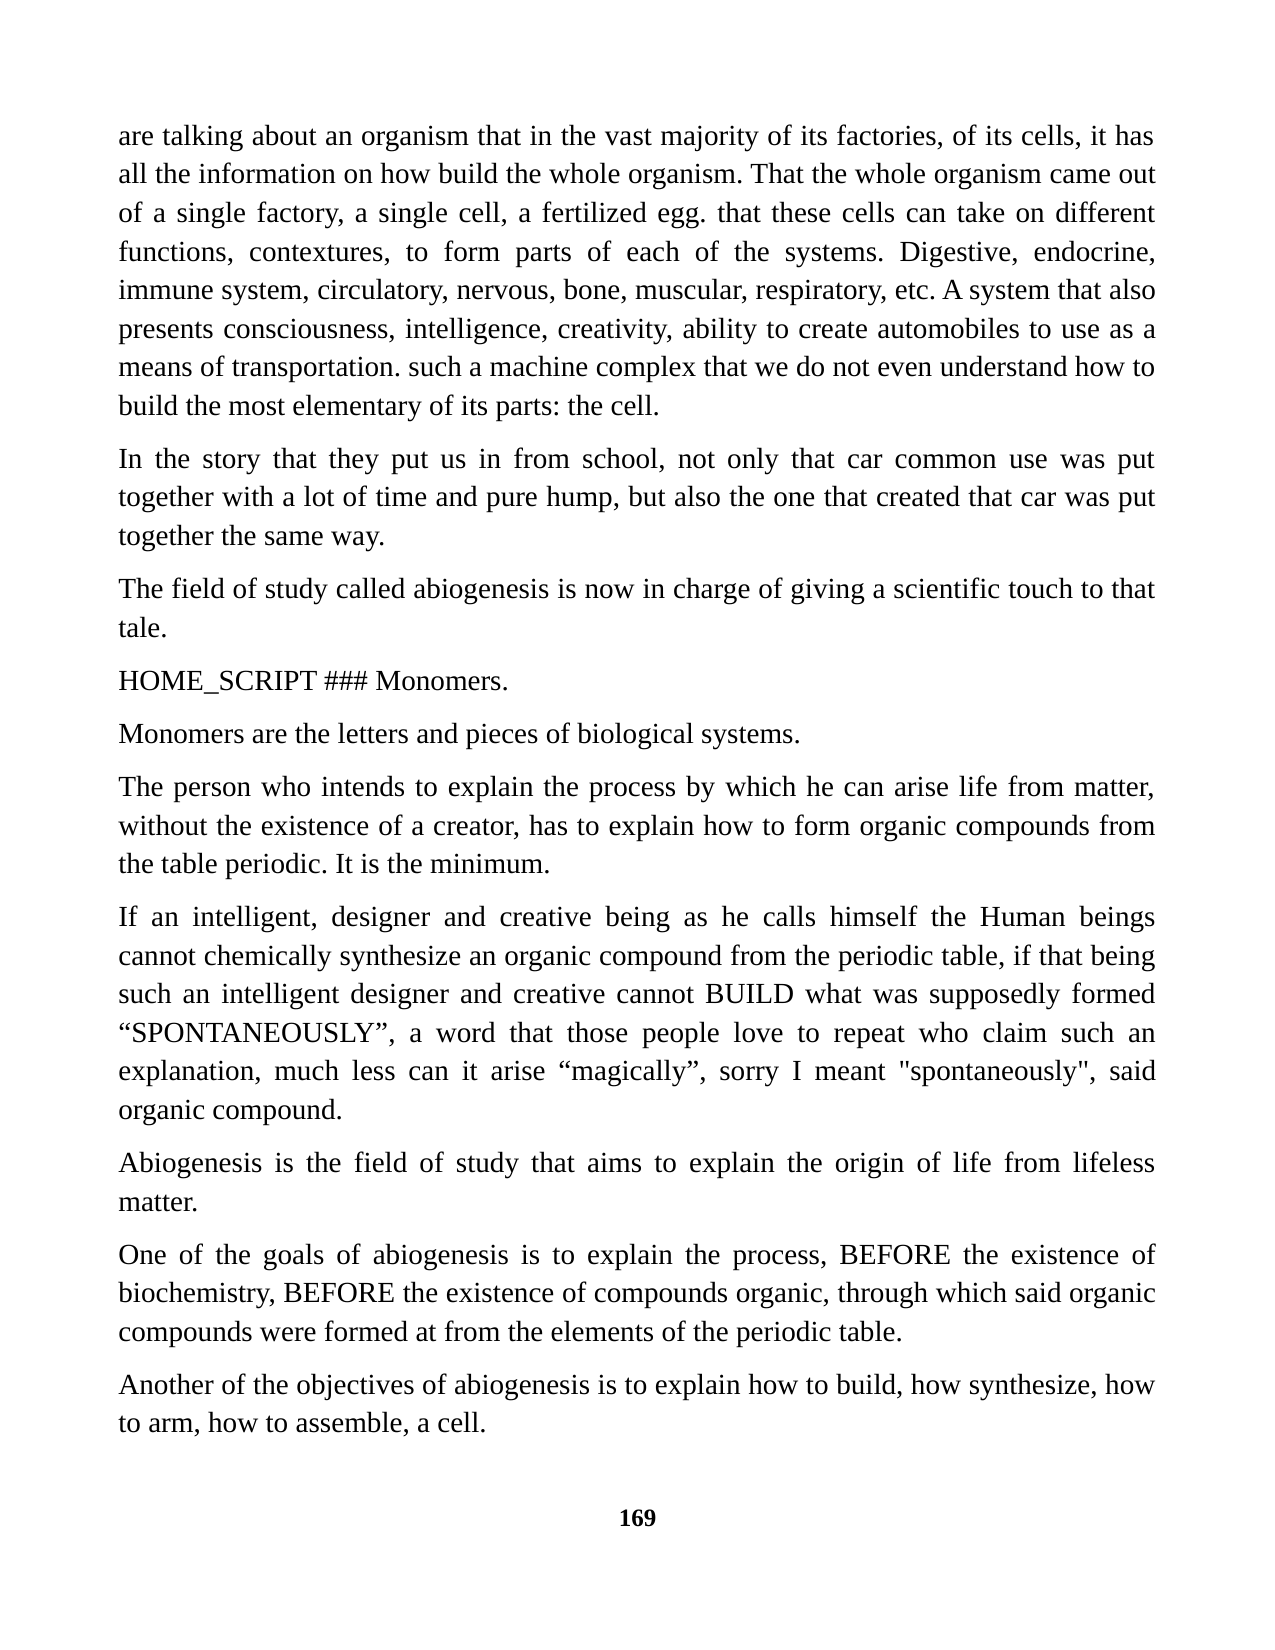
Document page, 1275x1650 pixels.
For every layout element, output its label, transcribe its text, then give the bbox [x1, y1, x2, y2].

text In the story that they put us in from school, not only that car common use was put together with a lot of time and pure hump, but also the one that created that car was put together the same way. [118, 441, 1157, 552]
text Abiogenesis is the field of study that aims to explain the origin of life from lifeless matter. [118, 1145, 1157, 1217]
text If an intelligent, designer and creative being as he calls himself the Human beings cannot chemically synthesize an organic compound from the periodic table, if that being such an intelligent designer and creative cannot BUILD what was supposedly formed “SPONTANEOUSLY”, a word that those people love to repeat who claim such an explanation, much less can it arise “magically”, sorry I meant "spontaneously", said organic compound. [118, 899, 1157, 1126]
text HOME_SCRIPT ### Monomers. [118, 663, 1157, 696]
text Monomers are the letters and pieces of biological systems. [118, 716, 1157, 749]
text The field of study called abiogenesis is now in charge of giving a scientific touch to that tale. [118, 571, 1157, 643]
text are talking about an organism that in the vast majority of its factories, of its cells, it has all the information on how build the whole organism. That the whole organism came out of a single factory, a single cell, a fertilized egg. that these cells can take on different functions, contextures, to form parts of each of the systems. Digestive, endocrine, immune system, circulatory, nervous, bone, muscular, respiratory, etc. A system that also presents consciousness, intelligence, creativity, ability to create automobiles to use as a means of transportation. such a machine complex that we do not even understand how to build the most elementary of its parts: the cell. [118, 118, 1157, 421]
text One of the goals of abiogenesis is to explain the process, BEFORE the existence of biochemistry, BEFORE the existence of compounds organic, through which said organic compounds were formed at from the elements of the periodic table. [118, 1237, 1157, 1347]
text Another of the objectives of abiogenesis is to explain how to build, how synthesize, how to arm, how to assemble, a cell. [118, 1367, 1157, 1439]
text The person who intends to explain the process by which he can arise life from matter, without the existence of a creator, has to explain how to form organic compounds from the table periodic. It is the minimum. [118, 769, 1157, 880]
